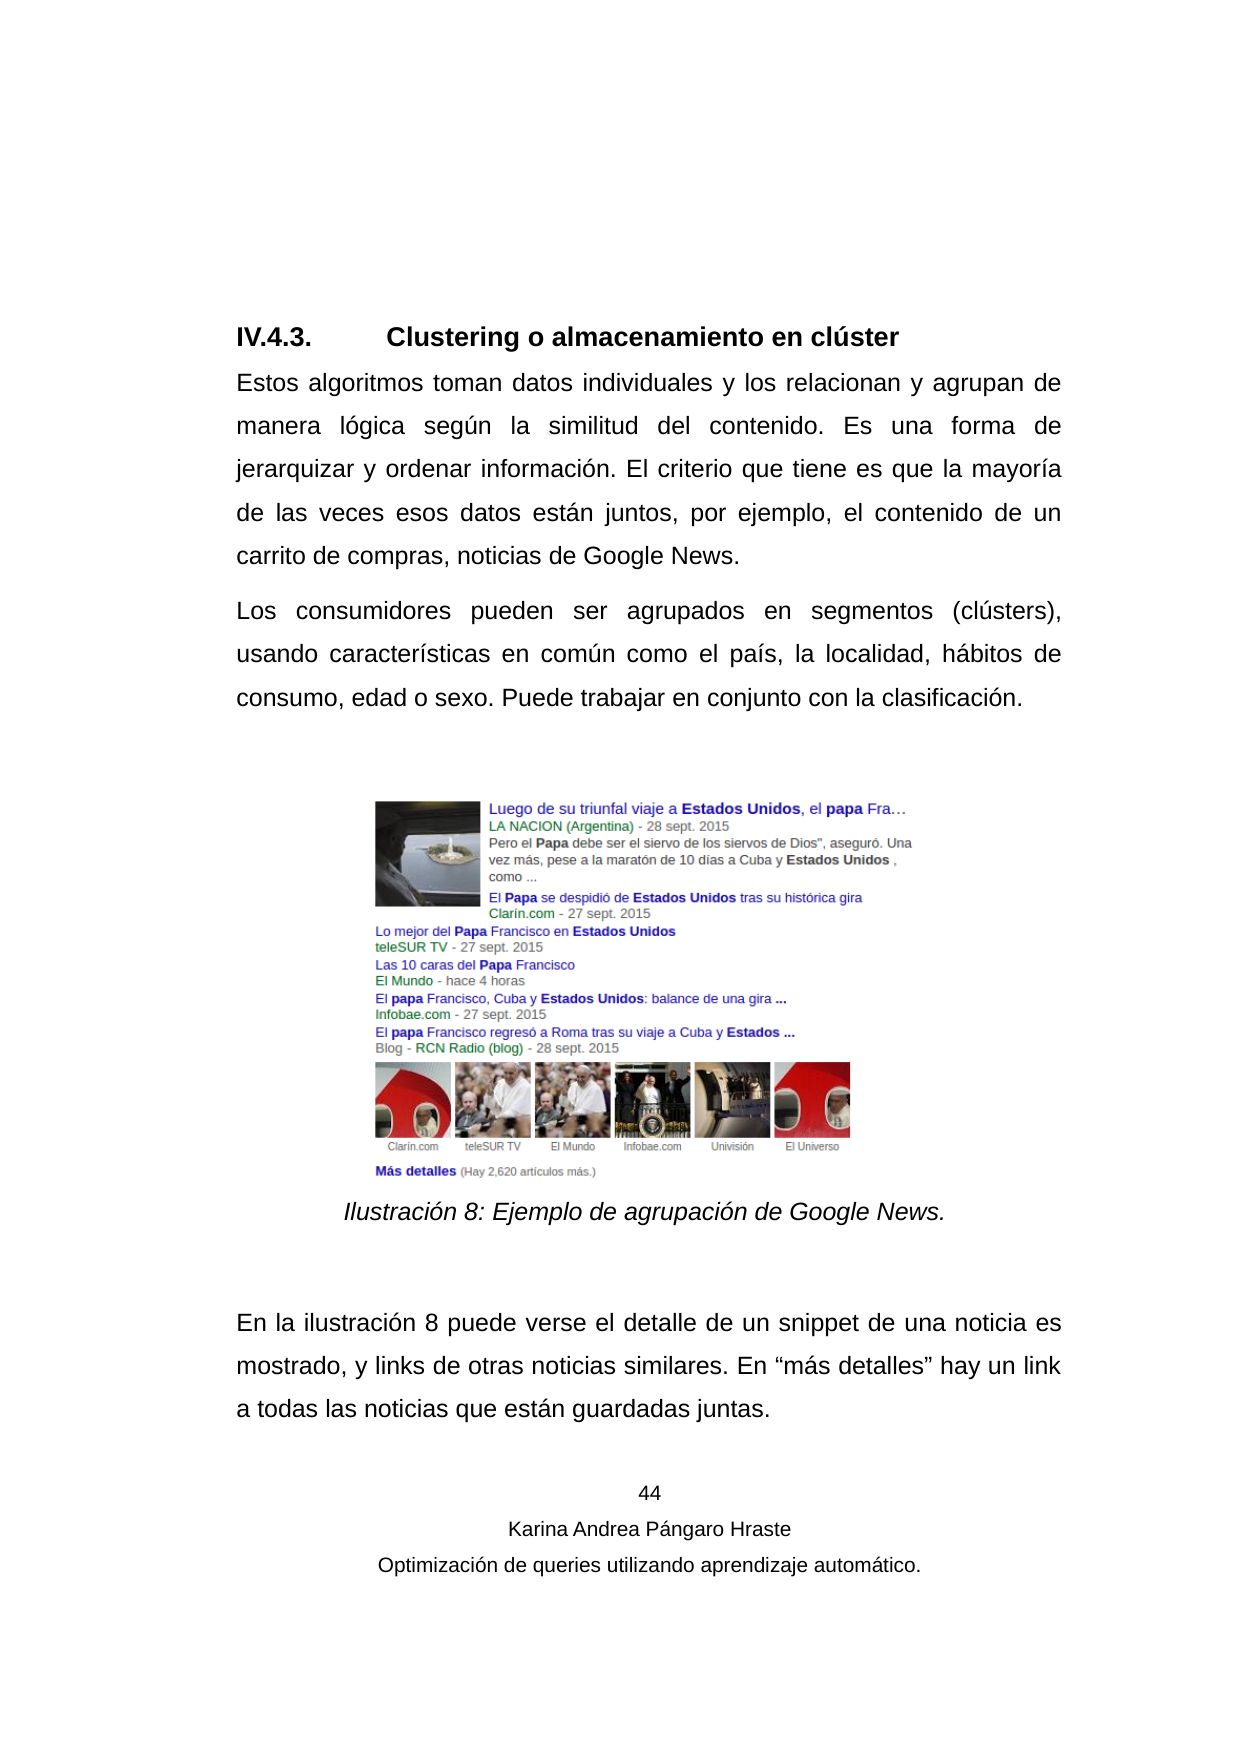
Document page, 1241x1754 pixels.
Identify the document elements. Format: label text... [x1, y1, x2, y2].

text Los consumidores pueden ser agrupados en segmentos (clústers), usando características en común como el país, la localidad, hábitos de consumo, edad o sexo. Puede trabajar en conjunto con la clasificación. [236, 596, 1063, 711]
text Estos algoritmos toman datos individuales y los relacionan y agrupan de manera lógica según la similitud del contenido. Es una forma de jerarquizar y ordenar información. El criterio que tiene es que la mayoría de las veces esos datos están juntos, por ejemplo, el contenido de un carrito de compras, noticias de Google News. [236, 368, 1063, 569]
text En la ilustración 8 puede verse el detalle de un snippet de una noticia es mostrado, y links de otras noticias similares. En “más detalles” hay un link a todas las noticias que están guardadas juntas. [236, 1308, 1063, 1423]
text Ilustración 8: Ejemplo de agrupación de Google News. [236, 1183, 1063, 1226]
subtitle Clustering o almacenamiento en clúster [236, 321, 1063, 353]
picture [368, 793, 931, 1183]
